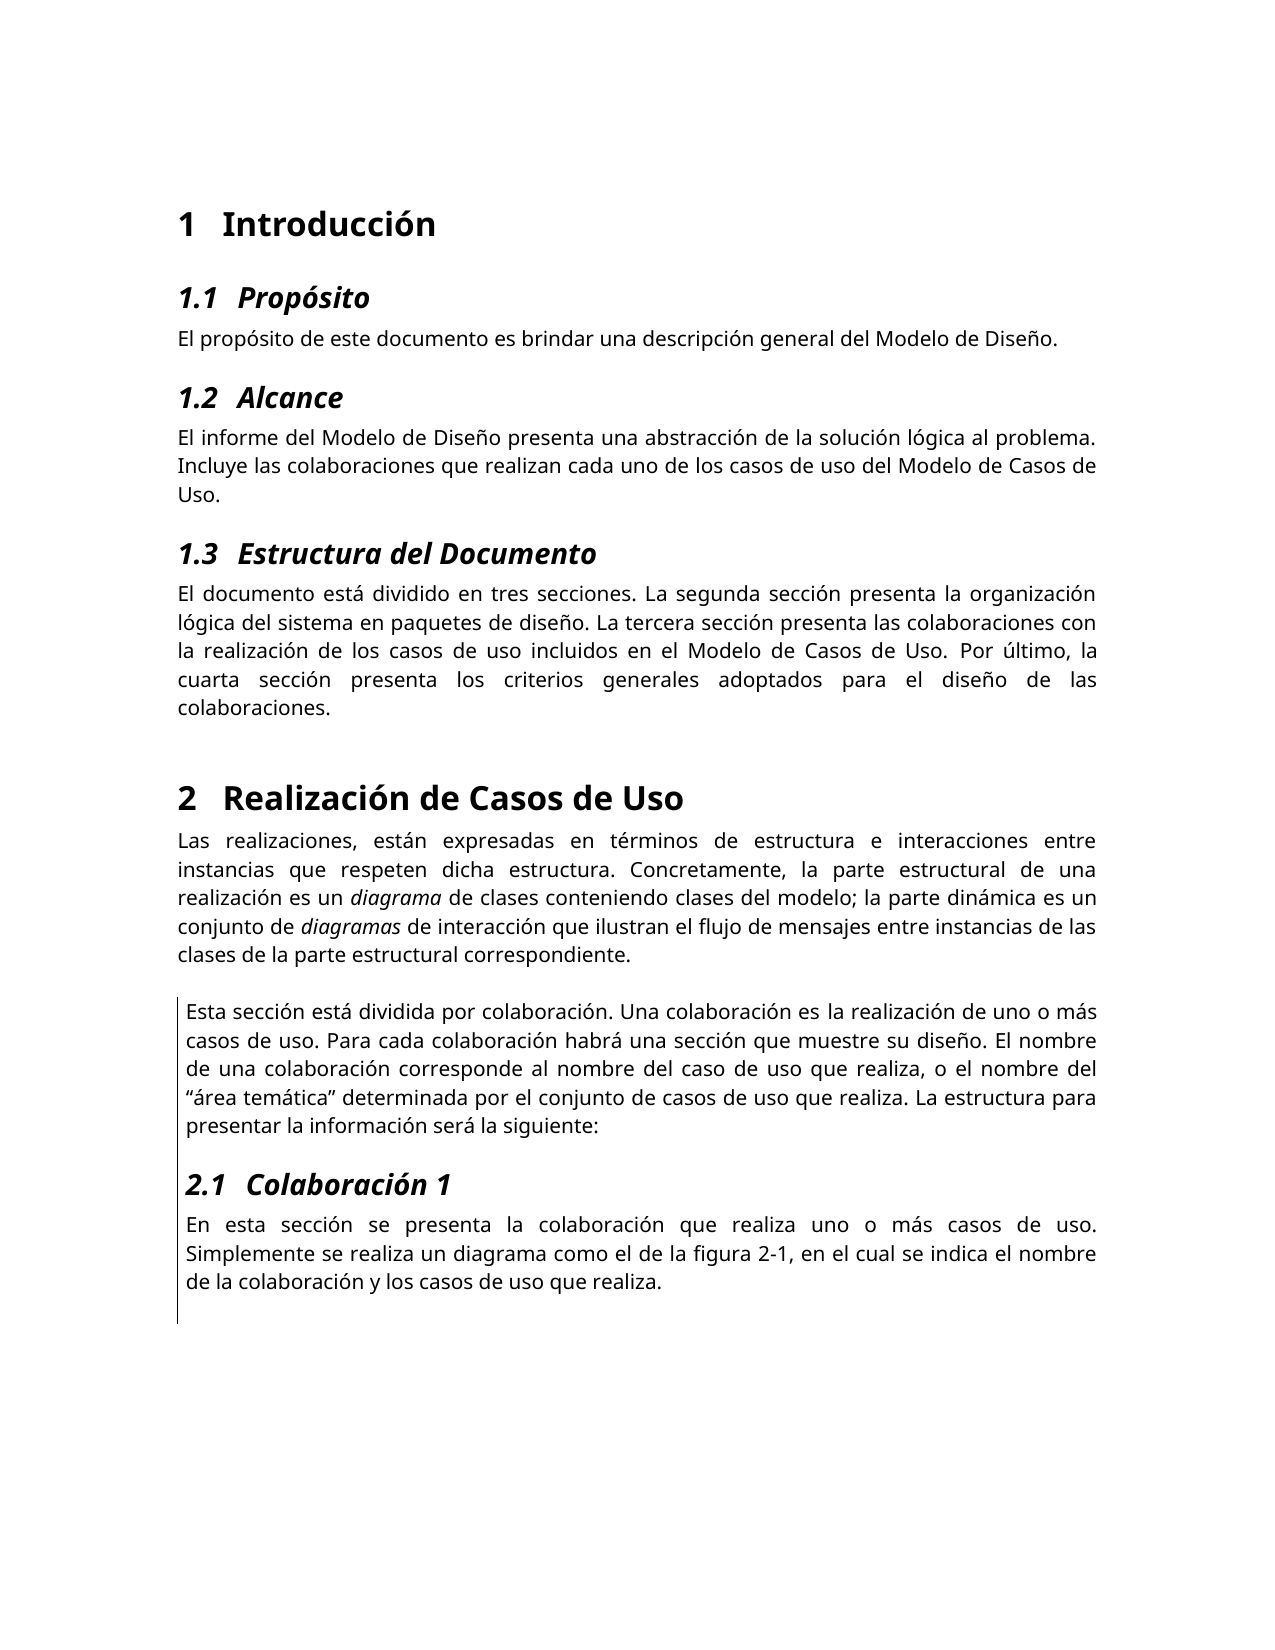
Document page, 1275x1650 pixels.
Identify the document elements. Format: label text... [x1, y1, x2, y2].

text El informe del Modelo de Diseño presenta una abstracción de la solución lógica al problema. Incluye las colaboraciones que realizan cada uno de los casos de uso del Modelo de Casos de Uso. [177, 423, 1098, 508]
text El propósito de este documento es brindar una descripción general del Modelo de Diseño. [177, 324, 1098, 352]
text El documento está dividido en tres secciones. La segunda sección presenta la organización lógica del sistema en paquetes de diseño. La tercera sección presenta las colaboraciones con la realización de los casos de uso incluidos en el Modelo de Casos de Uso. Por último, la cuarta sección presenta los criterios generales adoptados para el diseño de las colaboraciones. [177, 579, 1098, 722]
text En esta sección se presenta la colaboración que realiza uno o más casos de uso. Simplemente se realiza un diagrama como el de la figura 2-1, en el cual se indica el nombre de la colaboración y los casos de uso que realiza. [178, 1210, 1098, 1296]
text Esta sección está dividida por colaboración. Una colaboración es la realización de uno o más casos de uso. Para cada colaboración habrá una sección que muestre su diseño. El nombre de una colaboración corresponde al nombre del caso de uso que realiza, o el nombre del “área temática” determinada por el conjunto de casos de uso que realiza. La estructura para presentar la información será la siguiente: [178, 997, 1098, 1139]
subtitle Realización de Casos de Uso [177, 775, 1098, 820]
text Las realizaciones, están expresadas en términos de estructura e interacciones entre instancias que respeten dicha estructura. Concretamente, la parte estructural de una realización es un diagrama de clases conteniendo clases del modelo; la parte dinámica es un conjunto de diagramas de interacción que ilustran el flujo de mensajes entre instancias de las clases de la parte estructural correspondiente. [177, 827, 1098, 969]
subtitle Introducción [177, 201, 1098, 247]
subtitle Estructura del Documento [177, 533, 1098, 573]
subtitle Colaboración 1 [178, 1164, 1098, 1204]
subtitle Alcance [177, 377, 1098, 417]
subtitle Propósito [177, 278, 1098, 317]
